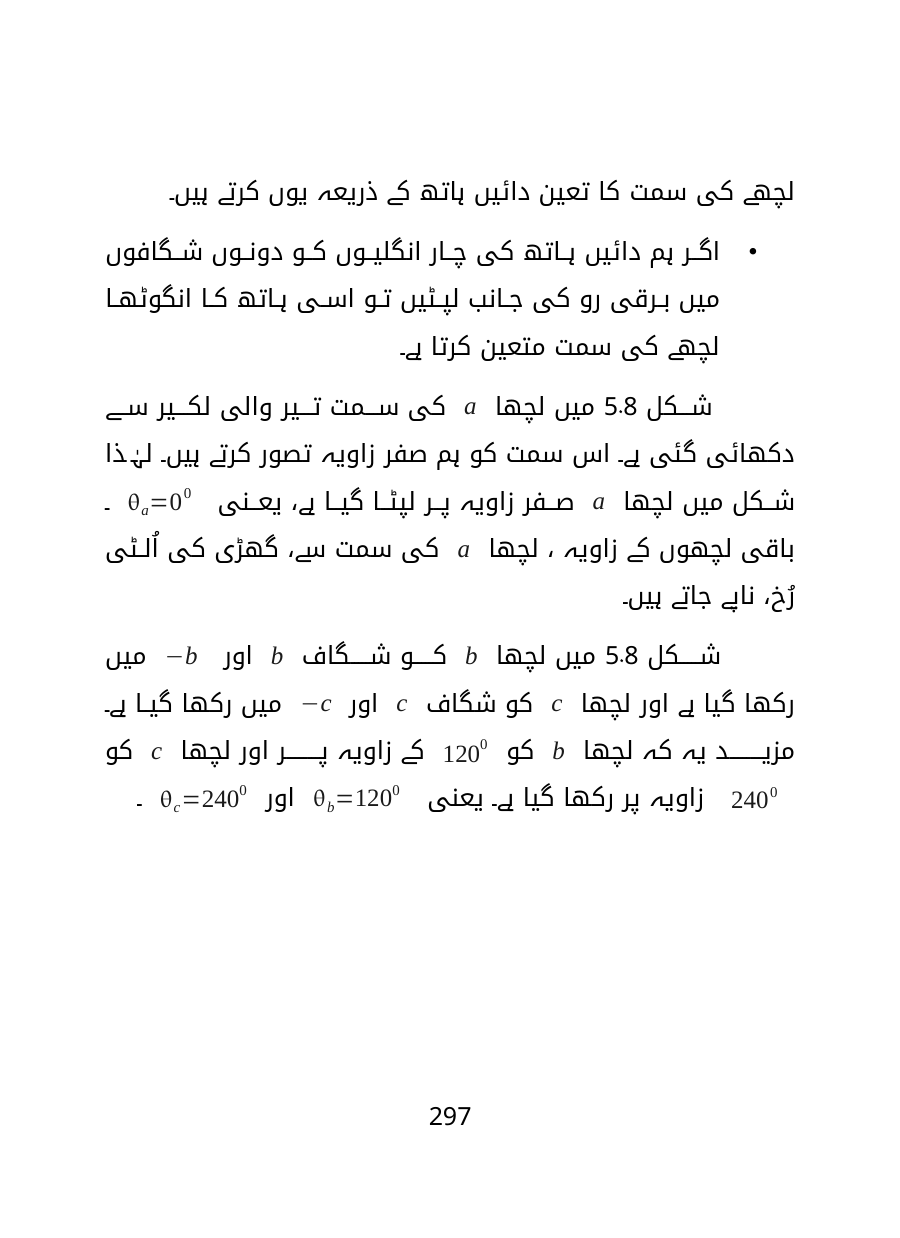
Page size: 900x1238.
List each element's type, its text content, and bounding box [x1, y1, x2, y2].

text شکل 5.8 میں لچھاکی سمت تیر والی لکیر سے دکھائی گئی ہے۔ اس سمت کو ہم صفر زاویہ تصور کرتے ہیں۔ لہٰذا شکل میں لچھاصفر زاویہ پر لپٹا گیا ہے، یعنی ۔ باقی لچھوں کے زاویہ ، لچھاکی سمت سے، گھڑی کی اُلٹی رُخ، ناپے جاتے ہیں۔ [105, 383, 795, 620]
text شکل 5.8 میں لچھاکو شگافاور میں رکھا گیا ہے اور لچھاکو شگافاورمیں رکھا گیا ہے۔ مزید یہ کہ لچھاکوکے زاویہ پر اور لچھاکو زاویہ پر رکھا گیا ہے۔ یعنی اور۔ [105, 633, 795, 822]
text لچھے کی سمت کا تعین دائیں ہاتھ کے ذریعہ یوں کرتے ہیں۔ [105, 168, 795, 216]
list اگر ہم دائیں ہاتھ کی چار انگلیوں کو دونوں شگافوں میں برقی رو کی جانب لپٹیں تو اسی ہاتھ کا انگوٹھا لچھے کی سمت متعین کرتا ہے۔ [105, 228, 757, 371]
